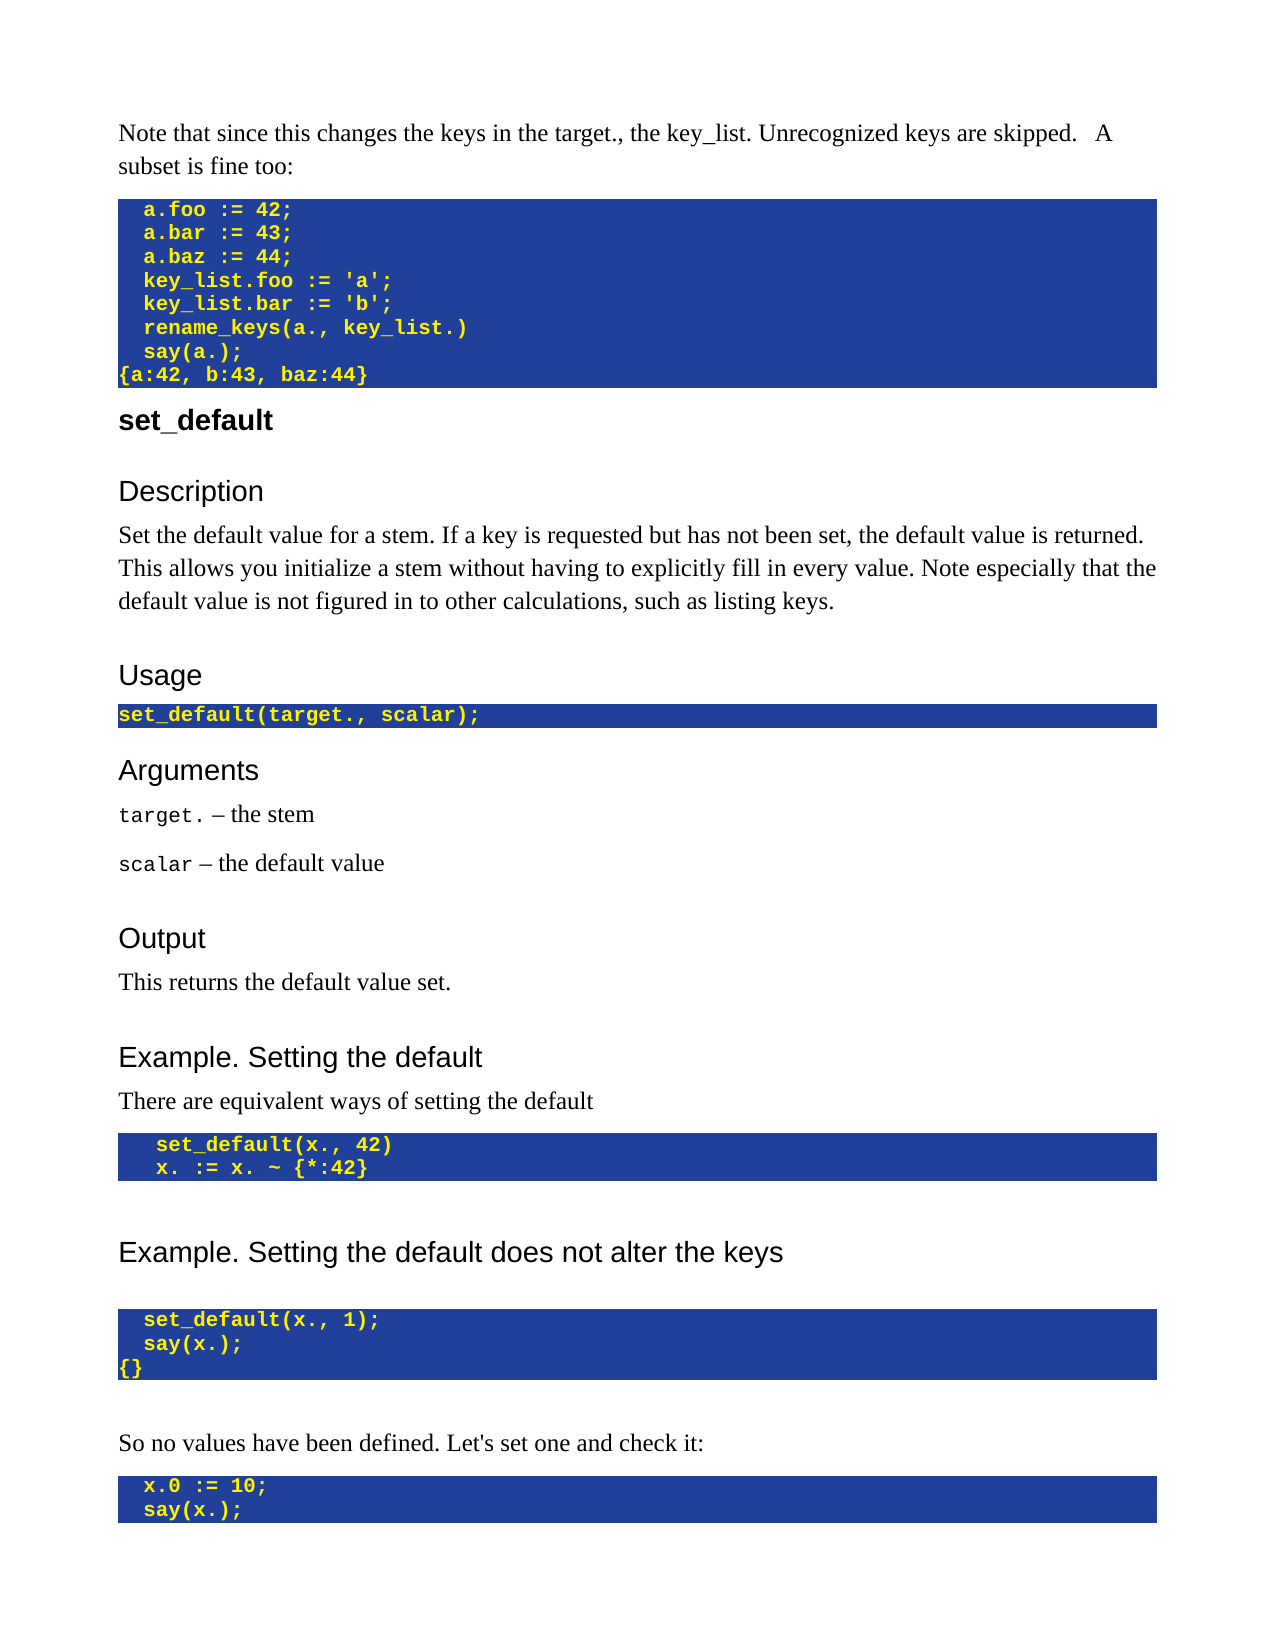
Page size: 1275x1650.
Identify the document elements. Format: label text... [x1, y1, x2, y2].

text x. := x. ~ {*:42} [118, 1157, 1157, 1181]
subtitle Example. Setting the default [118, 1040, 1157, 1073]
text set_default(target., scalar); [118, 704, 1157, 728]
text This returns the default value set. [118, 967, 1157, 996]
text key_list.foo := 'a'; [118, 270, 1157, 293]
text say(x.); [118, 1499, 1157, 1523]
text a.foo := 42; [118, 199, 1157, 222]
text Set the default value for a stem. If a key is requested but has not been set, the default value is returned. This allows you initialize a stem without having to explicitly fill in every value. Note especially that the default value is not figured in to other calculations, such as listing keys. [118, 520, 1157, 614]
subtitle set_default [118, 402, 1157, 436]
subtitle Arguments [118, 753, 1157, 787]
text So no values have been defined. Let's set one and check it: [118, 1428, 1157, 1457]
subtitle Example. Setting the default does not alter the keys [118, 1234, 1157, 1268]
text There are equivalent ways of setting the default [118, 1086, 1157, 1115]
text target. – the stem [118, 799, 1157, 829]
subtitle Usage [118, 658, 1157, 692]
subtitle Description [118, 474, 1157, 507]
subtitle Output [118, 921, 1157, 955]
text rename_keys(a., key_list.) [118, 317, 1157, 341]
text set_default(x., 1); [118, 1309, 1157, 1333]
text key_list.bar := 'b'; [118, 293, 1157, 317]
text set_default(x., 42) [118, 1133, 1157, 1157]
text scalar – the default value [118, 848, 1157, 877]
text x.0 := 10; [118, 1476, 1157, 1499]
text {} [118, 1357, 1157, 1380]
text say(x.); [118, 1333, 1157, 1357]
text {a:42, b:43, baz:44} [118, 364, 1157, 388]
text Note that since this changes the keys in the target., the key_list. Unrecognized keys are skipped. A subset is fine too: [118, 118, 1157, 180]
text a.baz := 44; [118, 246, 1157, 270]
text a.bar := 43; [118, 222, 1157, 246]
text say(a.); [118, 341, 1157, 364]
